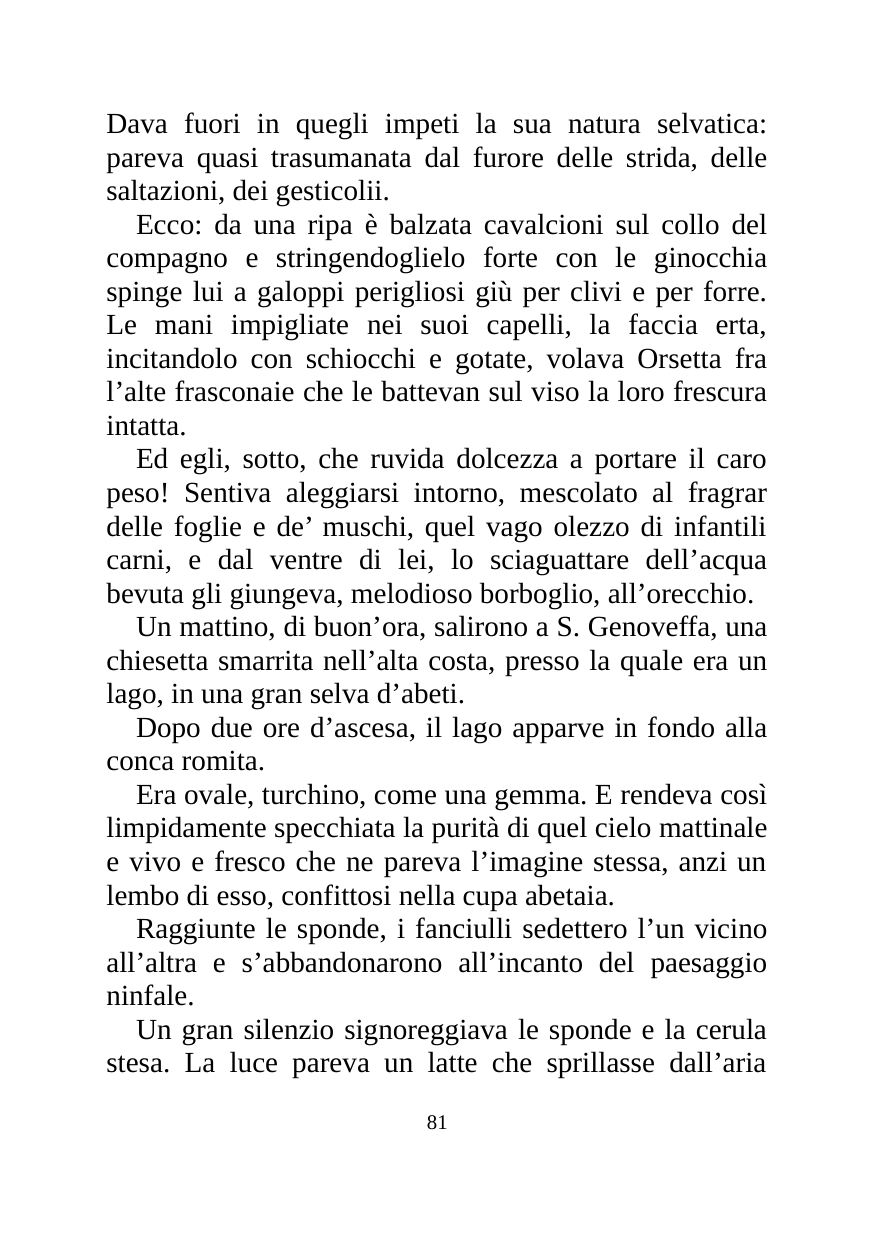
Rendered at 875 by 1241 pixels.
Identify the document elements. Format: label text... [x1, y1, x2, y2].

text Raggiunte le sponde, i fanciulli sedettero l’un vicino all’altra e s’abbandonarono all’incanto del paesaggio ninfale. [106, 911, 768, 1012]
text Un gran silenzio signoreggiava le sponde e la cerula stesa. La luce pareva un latte che sprillasse dall’aria [106, 1012, 768, 1079]
text Ed egli, sotto, che ruvida dolcezza a portare il caro peso! Sentiva aleggiarsi intorno, mescolato al fragrar delle foglie e de’ muschi, quel vago olezzo di infantili carni, e dal ventre di lei, lo sciaguattare dell’acqua bevuta gli giungeva, melodioso borboglio, all’orecchio. [106, 442, 768, 609]
text Un mattino, di buon’ora, salirono a S. Genoveffa, una chiesetta smarrita nell’alta costa, presso la quale era un lago, in una gran selva d’abeti. [106, 609, 768, 710]
text Era ovale, turchino, come una gemma. E rendeva così limpidamente specchiata la purità di quel cielo mattinale e vivo e fresco che ne pareva l’imagine stessa, anzi un lembo di esso, confittosi nella cupa abetaia. [106, 777, 768, 911]
text Dopo due ore d’ascesa, il lago apparve in fondo alla conca romita. [106, 710, 768, 777]
text Ecco: da una ripa è balzata cavalcioni sul collo del compagno e stringendoglielo forte con le ginocchia spinge lui a galoppi perigliosi giù per clivi e per forre. Le mani impigliate nei suoi capelli, la faccia erta, incitandolo con schiocchi e gotate, volava Orsetta fra l’alte frasconaie che le battevan sul viso la loro frescura intatta. [106, 207, 768, 442]
text Dava fuori in quegli impeti la sua natura selvatica: pareva quasi trasumanata dal furore delle strida, delle saltazioni, dei gesticolii. [106, 106, 768, 207]
